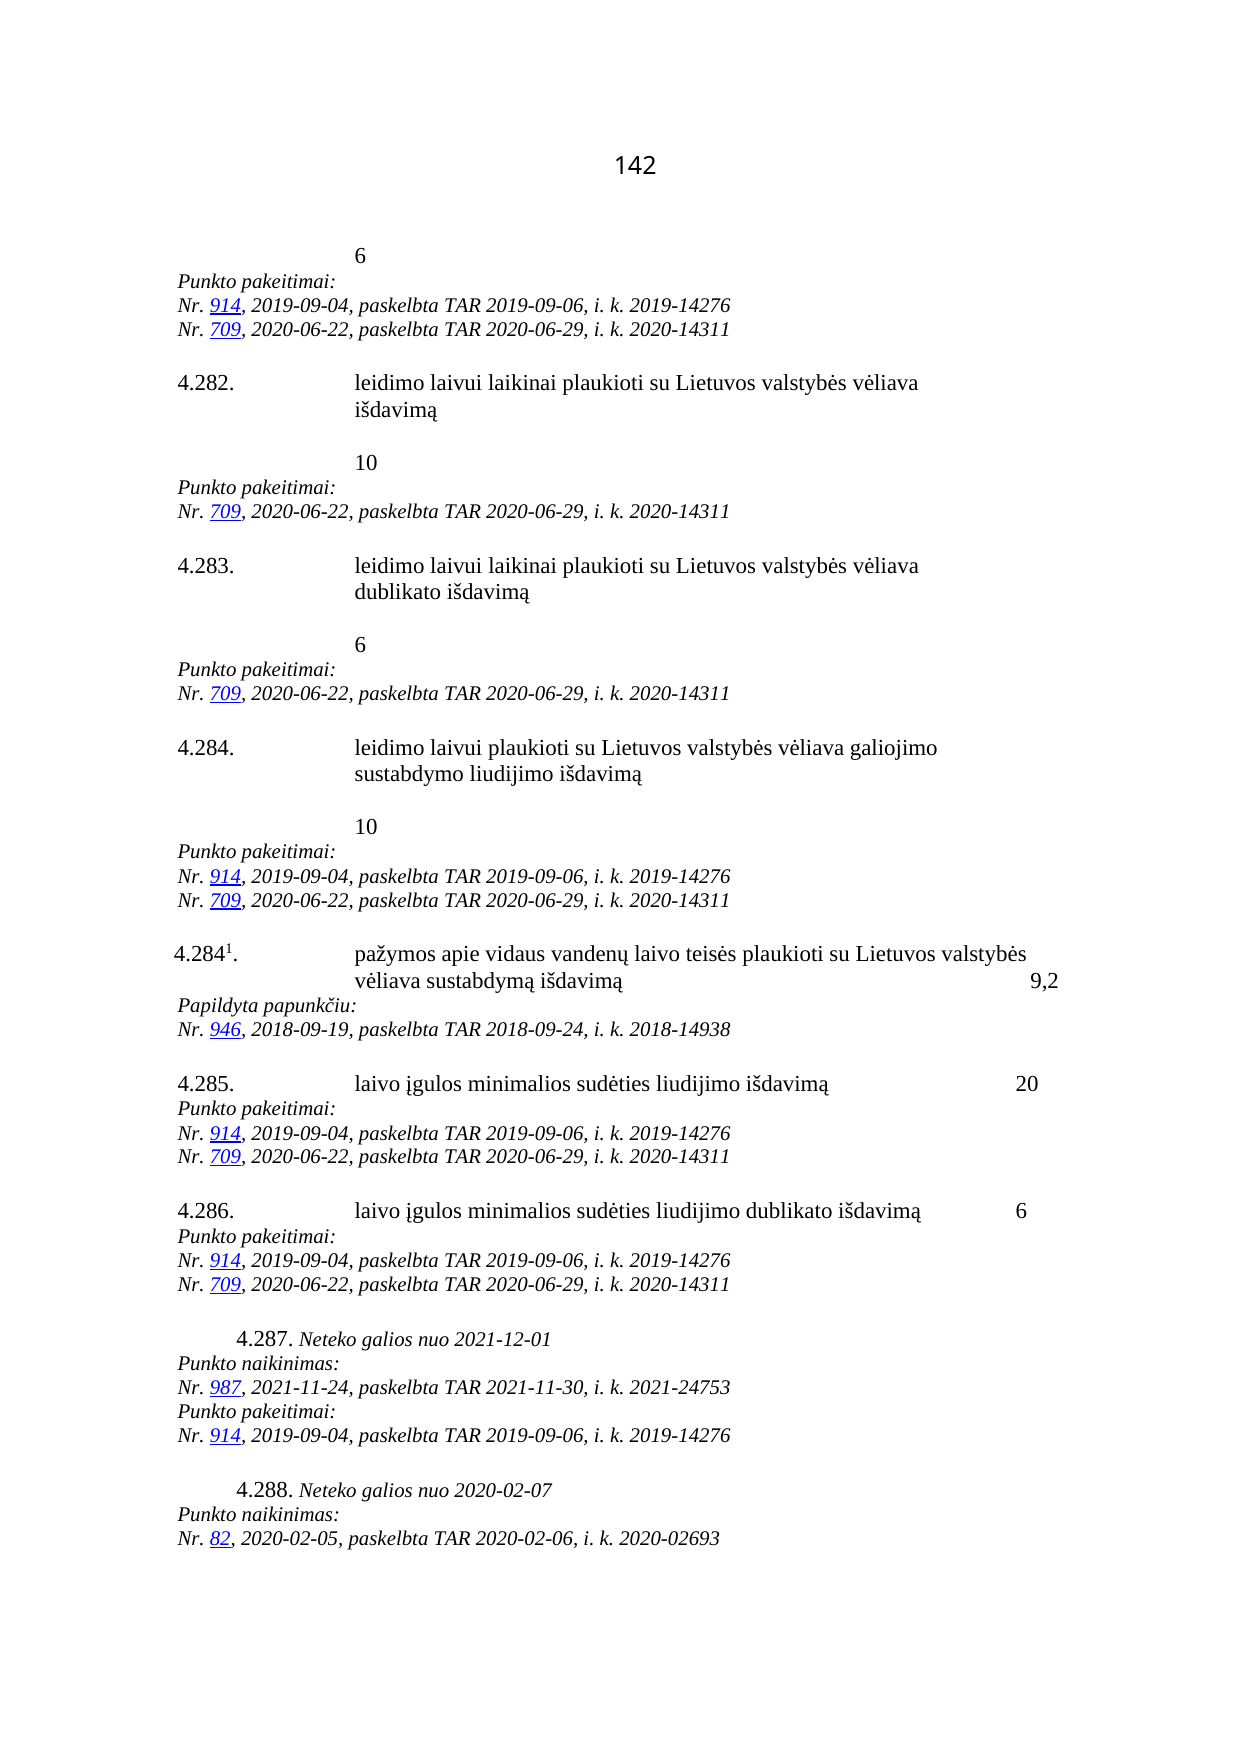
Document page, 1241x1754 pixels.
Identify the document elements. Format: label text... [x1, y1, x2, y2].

text Nr. 914, 2019-09-04, paskelbta TAR 2019-09-06, i. k. 2019-14276 [177, 863, 1093, 888]
text Nr. 914, 2019-09-04, paskelbta TAR 2019-09-06, i. k. 2019-14276 [177, 1423, 1093, 1447]
text Punkto pakeitimai: [177, 657, 1093, 681]
text Nr. 709, 2020-06-22, paskelbta TAR 2020-06-29, i. k. 2020-14311 [177, 681, 1093, 705]
text 4.284. leidimo laivui plaukioti su Lietuvos valstybės vėliava galiojimo sustabdymo liudijimo išdavimą 10 [177, 734, 1004, 839]
text Nr. 82, 2020-02-05, paskelbta TAR 2020-02-06, i. k. 2020-02693 [177, 1526, 1093, 1550]
text Punkto pakeitimai: [177, 1096, 1093, 1120]
text Punkto pakeitimai: [177, 1399, 1093, 1423]
text Nr. 709, 2020-06-22, paskelbta TAR 2020-06-29, i. k. 2020-14311 [177, 317, 1093, 341]
text Nr. 709, 2020-06-22, paskelbta TAR 2020-06-29, i. k. 2020-14311 [177, 1272, 1093, 1296]
text 4.283. leidimo laivui laikinai plaukioti su Lietuvos valstybės vėliava dublikato išdavimą 6 [177, 552, 1004, 657]
text Nr. 946, 2018-09-19, paskelbta TAR 2018-09-24, i. k. 2018-14938 [177, 1017, 1093, 1041]
text 4.287. Neteko galios nuo 2021-12-01 [177, 1324, 1093, 1351]
text Nr. 709, 2020-06-22, paskelbta TAR 2020-06-29, i. k. 2020-14311 [177, 1144, 1093, 1168]
text 4.2841. pažymos apie vidaus vandenų laivo teisės plaukioti su Lietuvos valstybės vėliava sustabdymą išdavimą 9,2 [174, 940, 1093, 993]
text 4.282. leidimo laivui laikinai plaukioti su Lietuvos valstybės vėliava išdavimą 10 [177, 369, 1004, 475]
text 4.288. Neteko galios nuo 2020-02-07 [177, 1476, 1093, 1502]
text Punkto naikinimas: [177, 1351, 1093, 1375]
text Punkto naikinimas: [177, 1502, 1093, 1526]
text Nr. 987, 2021-11-24, paskelbta TAR 2021-11-30, i. k. 2021-24753 [177, 1375, 1093, 1399]
text 4.286. laivo įgulos minimalios sudėties liudijimo dublikato išdavimą 6 [177, 1197, 1093, 1224]
text Nr. 914, 2019-09-04, paskelbta TAR 2019-09-06, i. k. 2019-14276 [177, 293, 1093, 317]
text Nr. 709, 2020-06-22, paskelbta TAR 2020-06-29, i. k. 2020-14311 [177, 499, 1093, 523]
text Punkto pakeitimai: [177, 475, 1093, 499]
text 6 [177, 216, 1004, 268]
text Punkto pakeitimai: [177, 1224, 1093, 1248]
text 4.285. laivo įgulos minimalios sudėties liudijimo išdavimą 20 [177, 1070, 1093, 1096]
text Papildyta papunkčiu: [177, 993, 1093, 1017]
text Punkto pakeitimai: [177, 268, 1093, 293]
text Punkto pakeitimai: [177, 839, 1093, 863]
text Nr. 914, 2019-09-04, paskelbta TAR 2019-09-06, i. k. 2019-14276 [177, 1120, 1093, 1144]
text Nr. 914, 2019-09-04, paskelbta TAR 2019-09-06, i. k. 2019-14276 [177, 1248, 1093, 1272]
text Nr. 709, 2020-06-22, paskelbta TAR 2020-06-29, i. k. 2020-14311 [177, 888, 1093, 912]
